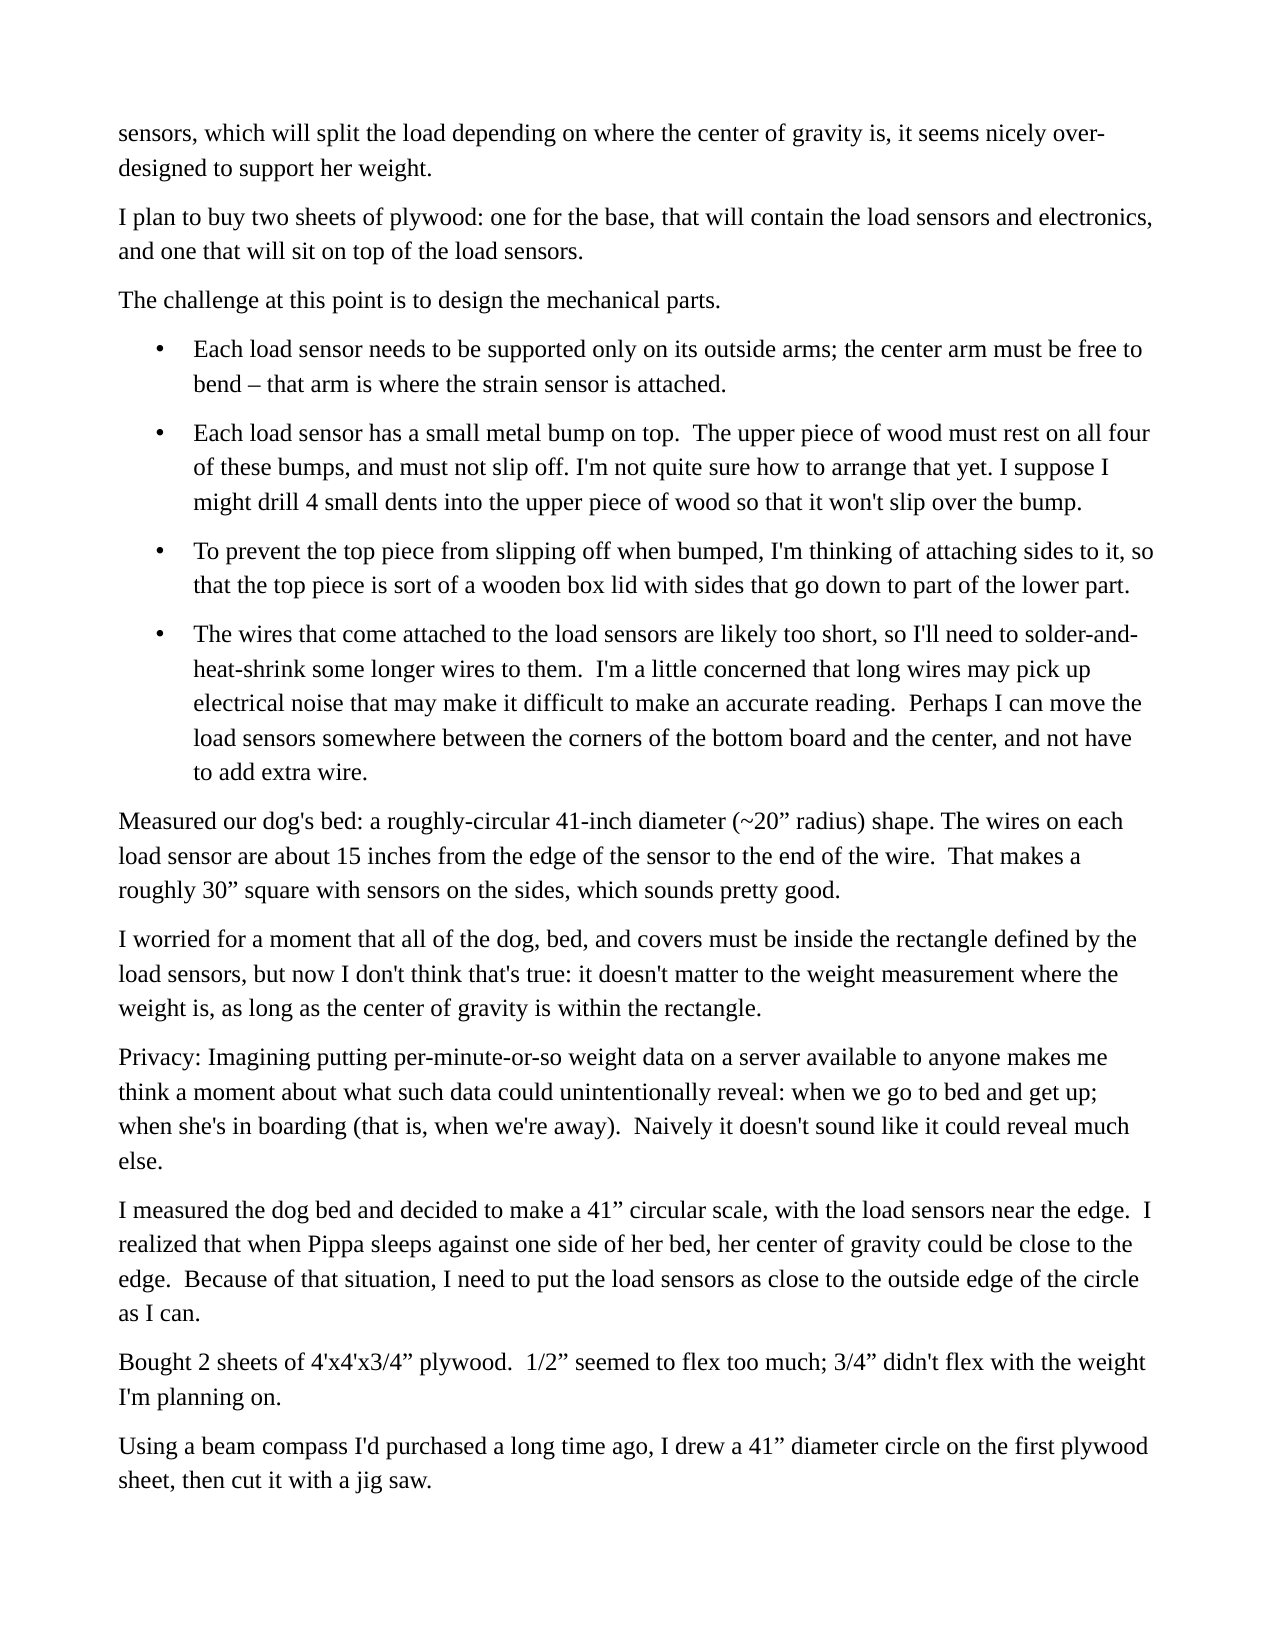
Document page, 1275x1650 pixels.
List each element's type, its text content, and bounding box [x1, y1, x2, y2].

text I worried for a moment that all of the dog, bed, and covers must be inside the rectangle defined by the load sensors, but now I don't think that's true: it doesn't matter to the weight measurement where the weight is, as long as the center of gravity is within the rectangle. [118, 924, 1157, 1022]
text sensors, which will split the load depending on where the center of gravity is, it seems nicely over-designed to support her weight. [118, 118, 1157, 181]
text Using a beam compass I'd purchased a long time ago, I drew a 41” diameter circle on the first plywood sheet, then cut it with a jig saw. [118, 1431, 1157, 1494]
list The wires that come attached to the load sensors are likely too short, so I'll need to solder-and-heat-shrink some longer wires to them. I'm a little concerned that long wires may pick up electrical noise that may make it difficult to make an accurate reading. Perhaps I can move the load sensors somewhere between the corners of the bottom board and the center, and not have to add extra wire. [156, 619, 1157, 786]
text Measured our dog's bed: a roughly-circular 41-inch diameter (~20” radius) shape. The wires on each load sensor are about 15 inches from the edge of the sensor to the end of the wire. That makes a roughly 30” square with sensors on the sides, which sounds pretty good. [118, 806, 1157, 904]
text Bought 2 sheets of 4'x4'x3/4” plywood. 1/2” seemed to flex too much; 3/4” didn't flex with the weight I'm planning on. [118, 1347, 1157, 1411]
text The challenge at this point is to design the mechanical parts. [118, 285, 1157, 314]
text I measured the dog bed and decided to make a 41” circular scale, with the load sensors near the edge. I realized that when Pippa sleeps against one side of her bed, her center of gravity could be close to the edge. Because of that situation, I need to put the load sensors as close to the outside edge of the circle as I can. [118, 1195, 1157, 1327]
list Each load sensor needs to be supported only on its outside arms; the center arm must be free to bend – that arm is where the strain sensor is attached. [156, 334, 1157, 397]
list To prevent the top piece from slipping off when bumped, I'm thinking of attaching sides to it, so that the top piece is sort of a wooden box lid with sides that go down to part of the lower part. [156, 536, 1157, 599]
list Each load sensor has a small metal bump on top. The upper piece of wood must rest on all four of these bumps, and must not slip off. I'm not quite sure how to arrange that yet. I suppose I might drill 4 small dents into the upper piece of wood so that it won't slip over the bump. [156, 418, 1157, 516]
text I plan to buy two sheets of plywood: one for the base, that will contain the load sensors and electronics, and one that will sit on top of the load sensors. [118, 202, 1157, 265]
text Privacy: Imagining putting per-minute-or-so weight data on a server available to anyone makes me think a moment about what such data could unintentionally reveal: when we go to bed and get up; when she's in boarding (that is, when we're away). Naively it doesn't sound like it could reveal much else. [118, 1042, 1157, 1174]
